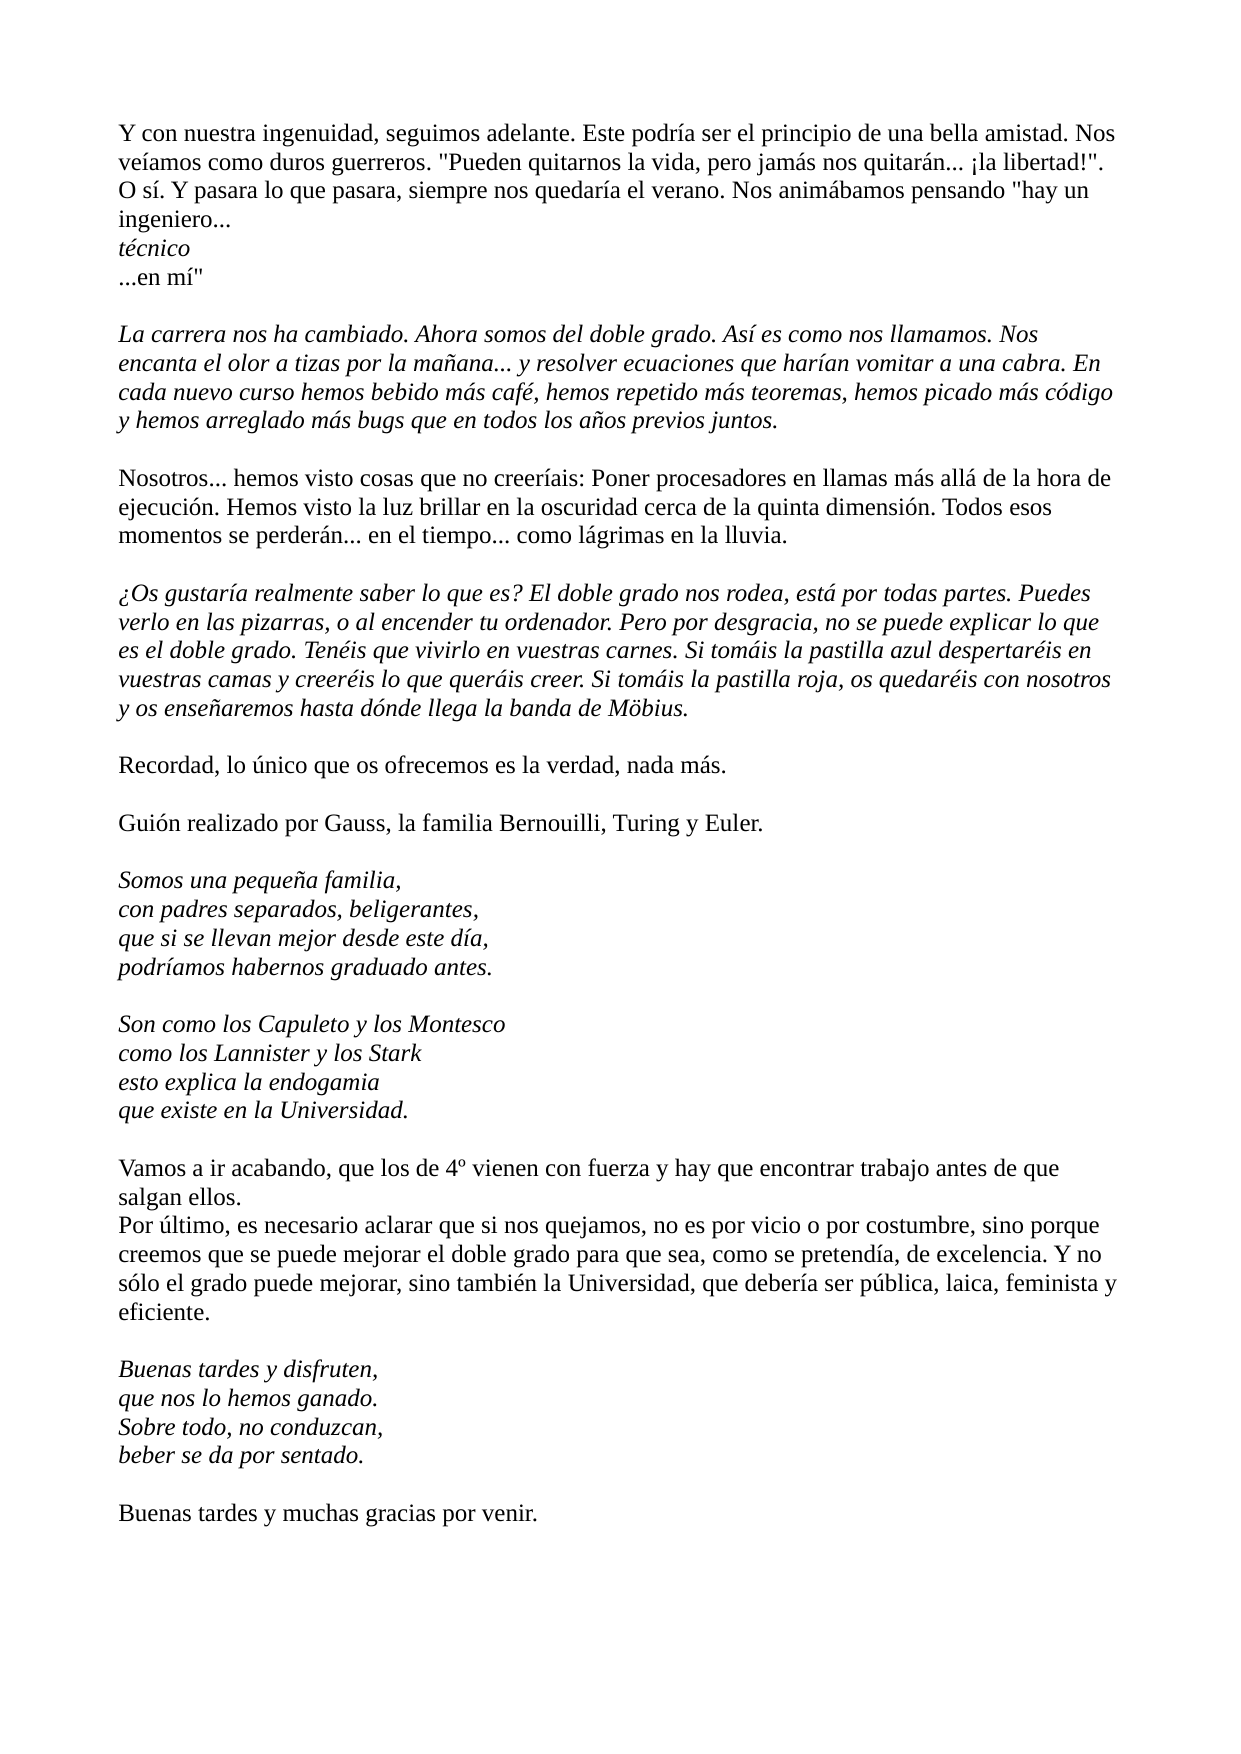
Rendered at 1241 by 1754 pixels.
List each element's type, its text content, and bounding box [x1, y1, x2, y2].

text Nosotros... hemos visto cosas que no creeríais: Poner procesadores en llamas más allá de la hora de ejecución. Hemos visto la luz brillar en la oscuridad cerca de la quinta dimensión. Todos esos momentos se perderán... en el tiempo... como lágrimas en la lluvia. [118, 463, 1122, 549]
text Por último, es necesario aclarar que si nos quejamos, no es por vicio o por costumbre, sino porque creemos que se puede mejorar el doble grado para que sea, como se pretendía, de excelencia. Y no sólo el grado puede mejorar, sino también la Universidad, que debería ser pública, laica, feminista y eficiente. [118, 1211, 1122, 1326]
text beber se da por sentado. [118, 1441, 1122, 1469]
text Y con nuestra ingenuidad, seguimos adelante. Este podría ser el principio de una bella amistad. Nos veíamos como duros guerreros. "Pueden quitarnos la vida, pero jamás nos quitarán... ¡la libertad!". O sí. Y pasara lo que pasara, siempre nos quedaría el verano. Nos animábamos pensando "hay un ingeniero... [118, 118, 1122, 233]
text que existe en la Universidad. [118, 1096, 1122, 1124]
text técnico [118, 233, 1122, 262]
text ...en mí" [118, 262, 1122, 291]
text Recordad, lo único que os ofrecemos es la verdad, nada más. [118, 751, 1122, 779]
text La carrera nos ha cambiado. Ahora somos del doble grado. Así es como nos llamamos. Nos encanta el olor a tizas por la mañana... y resolver ecuaciones que harían vomitar a una cabra. En cada nuevo curso hemos bebido más café, hemos repetido más teoremas, hemos picado más código y hemos arreglado más bugs que en todos los años previos juntos. [118, 319, 1122, 434]
text Buenas tardes y muchas gracias por venir. [118, 1498, 1122, 1527]
text Sobre todo, no conduzcan, [118, 1412, 1122, 1441]
text ¿Os gustaría realmente saber lo que es? El doble grado nos rodea, está por todas partes. Puedes verlo en las pizarras, o al encender tu ordenador. Pero por desgracia, no se puede explicar lo que es el doble grado. Tenéis que vivirlo en vuestras carnes. Si tomáis la pastilla azul despertaréis en vuestras camas y creeréis lo que queráis creer. Si tomáis la pastilla roja, os quedaréis con nosotros y os enseñaremos hasta dónde llega la banda de Möbius. [118, 578, 1122, 722]
text Somos una pequeña familia, [118, 866, 1122, 894]
text como los Lannister y los Stark [118, 1038, 1122, 1067]
text esto explica la endogamia [118, 1067, 1122, 1096]
text Buenas tardes y disfruten, [118, 1354, 1122, 1383]
text Vamos a ir acabando, que los de 4º vienen con fuerza y hay que encontrar trabajo antes de que salgan ellos. [118, 1153, 1122, 1211]
text que nos lo hemos ganado. [118, 1383, 1122, 1412]
text con padres separados, beligerantes, [118, 894, 1122, 923]
text podríamos habernos graduado antes. [118, 952, 1122, 981]
text que si se llevan mejor desde este día, [118, 923, 1122, 952]
text Guión realizado por Gauss, la familia Bernouilli, Turing y Euler. [118, 808, 1122, 837]
text Son como los Capuleto y los Montesco [118, 1009, 1122, 1038]
